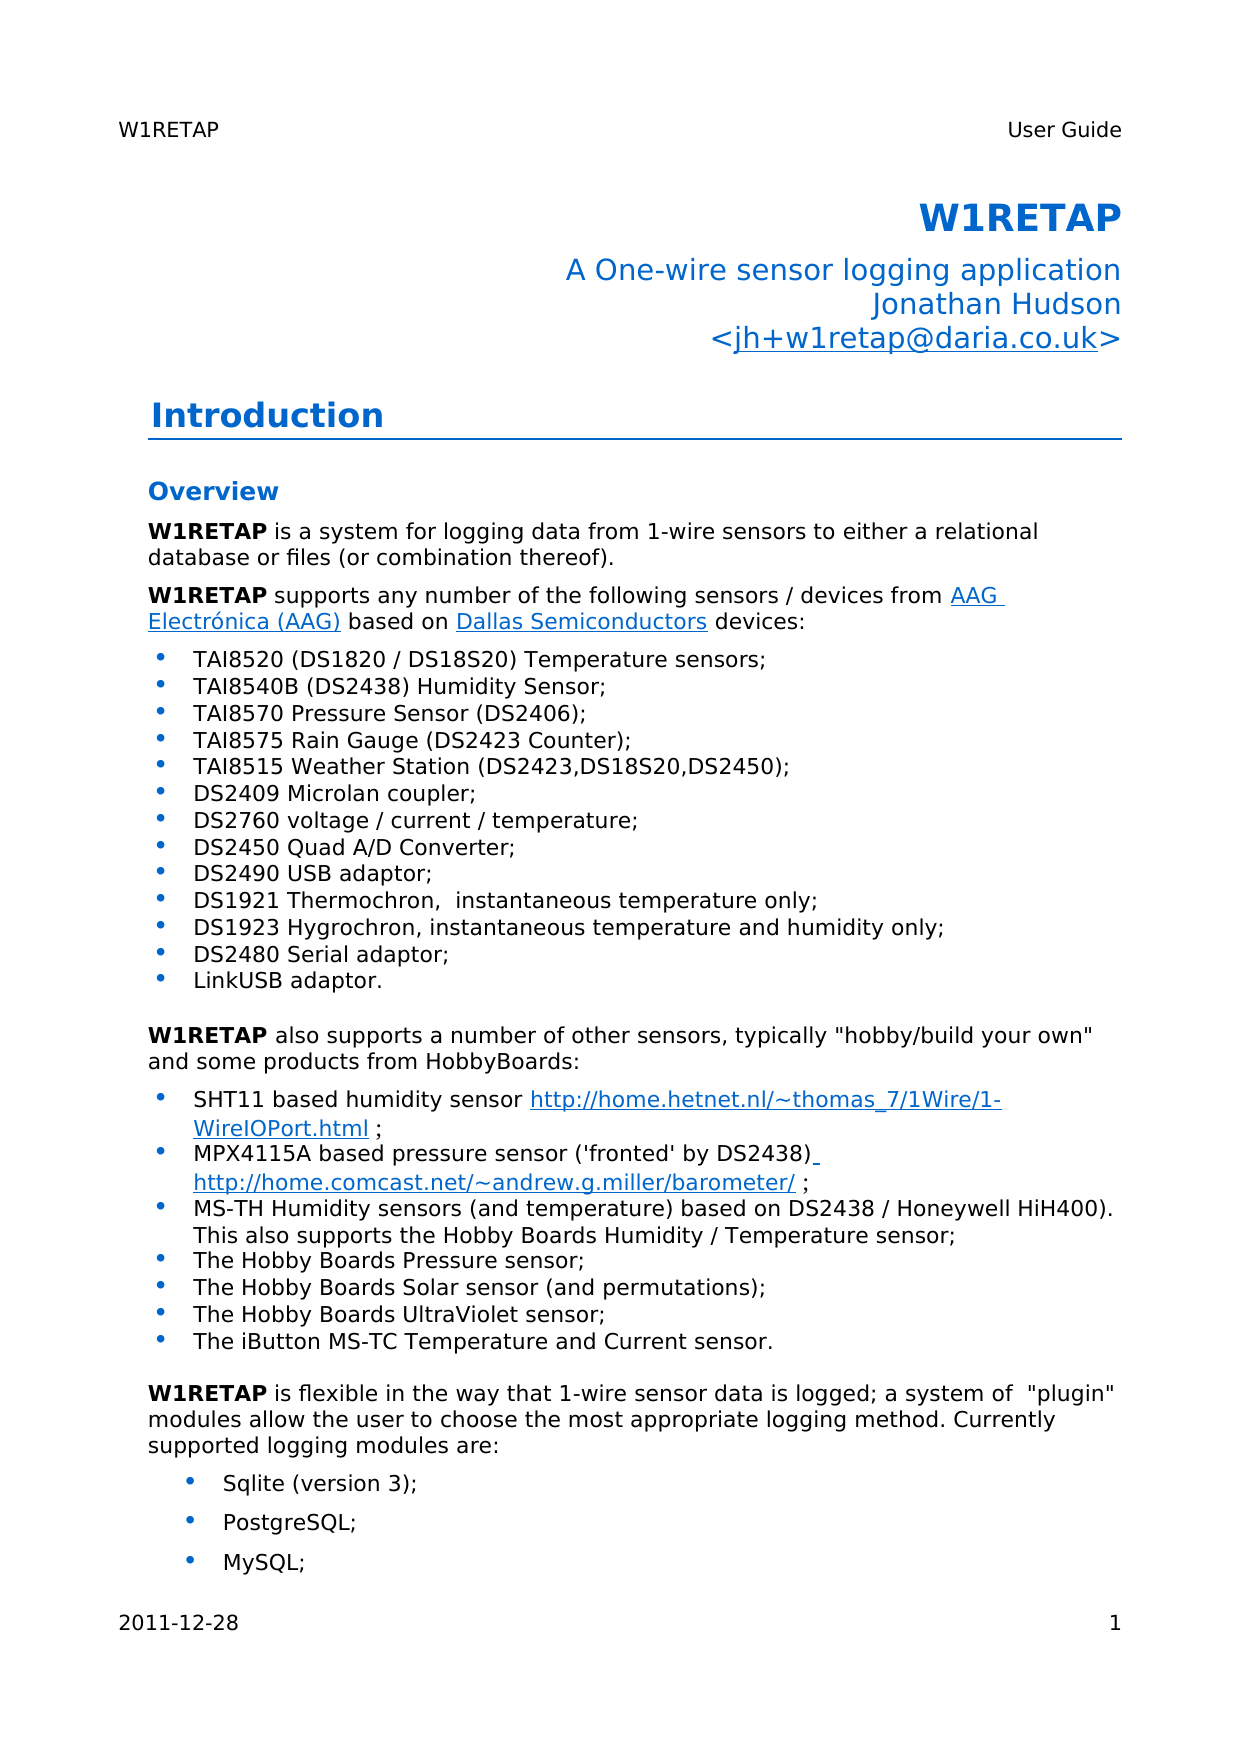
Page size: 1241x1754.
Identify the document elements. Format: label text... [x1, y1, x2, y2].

list TAI8515 Weather Station (DS2423,DS18S20,DS2450); [156, 754, 1122, 781]
list MS-TH Humidity sensors (and temperature) based on DS2438 / Honeywell HiH400). This also supports the Hobby Boards Humidity / Temperature sensor; [156, 1196, 1122, 1248]
title W1RETAP [118, 197, 1122, 240]
list DS2450 Quad A/D Converter; [156, 834, 1122, 861]
list DS1923 Hygrochron, instantaneous temperature and humidity only; [156, 915, 1122, 942]
list MySQL; [185, 1549, 1122, 1576]
list Sqlite (version 3); [185, 1471, 1122, 1498]
list PostgreSQL; [185, 1510, 1122, 1537]
list SHT11 based humidity sensor http://home.hetnet.nl/~thomas_7/1Wire/1-WireIOPort.html ; [156, 1087, 1122, 1141]
text W1RETAP is flexible in the way that 1-wire sensor data is logged; a system of "plugin" modules allow the user to choose the most appropriate logging method. Currently supported logging modules are: [148, 1381, 1122, 1458]
list The iButton MS-TC Temperature and Current sensor. [156, 1329, 1122, 1355]
list TAI8575 Rain Gauge (DS2423 Counter); [156, 727, 1122, 754]
list DS2490 USB adaptor; [156, 861, 1122, 888]
list The Hobby Boards Solar sensor (and permutations); [156, 1275, 1122, 1302]
text W1RETAP supports any number of the following sensors / devices from AAG Electrónica (AAG) based on Dallas Semiconductors devices: [148, 583, 1122, 635]
list TAI8520 (DS1820 / DS18S20) Temperature sensors; [156, 647, 1122, 674]
list The Hobby Boards Pressure sensor; [156, 1248, 1122, 1275]
subtitle A One-wire sensor logging application Jonathan Hudson <jh+w1retap@daria.co.uk> [118, 253, 1122, 356]
text W1RETAP also supports a number of other sensors, typically "hobby/build your own" and some products from HobbyBoards: [148, 1023, 1122, 1074]
subtitle Overview [148, 477, 1122, 507]
list TAI8570 Pressure Sensor (DS2406); [156, 701, 1122, 727]
list MPX4115A based pressure sensor ('fronted' by DS2438) http://home.comcast.net/~andrew.g.miller/barometer/ ; [156, 1141, 1122, 1196]
list TAI8540B (DS2438) Humidity Sensor; [156, 674, 1122, 701]
text W1RETAP is a system for logging data from 1-wire sensors to either a relational database or files (or combination thereof). [148, 519, 1122, 571]
list LinkUSB adaptor. [156, 968, 1122, 995]
list DS2409 Microlan coupler; [156, 781, 1122, 808]
list DS2480 Serial adaptor; [156, 942, 1122, 968]
list DS1921 Thermochron, instantaneous temperature only; [156, 888, 1122, 915]
list The Hobby Boards UltraViolet sensor; [156, 1302, 1122, 1329]
list DS2760 voltage / current / temperature; [156, 808, 1122, 834]
subtitle Introduction [148, 393, 1122, 438]
